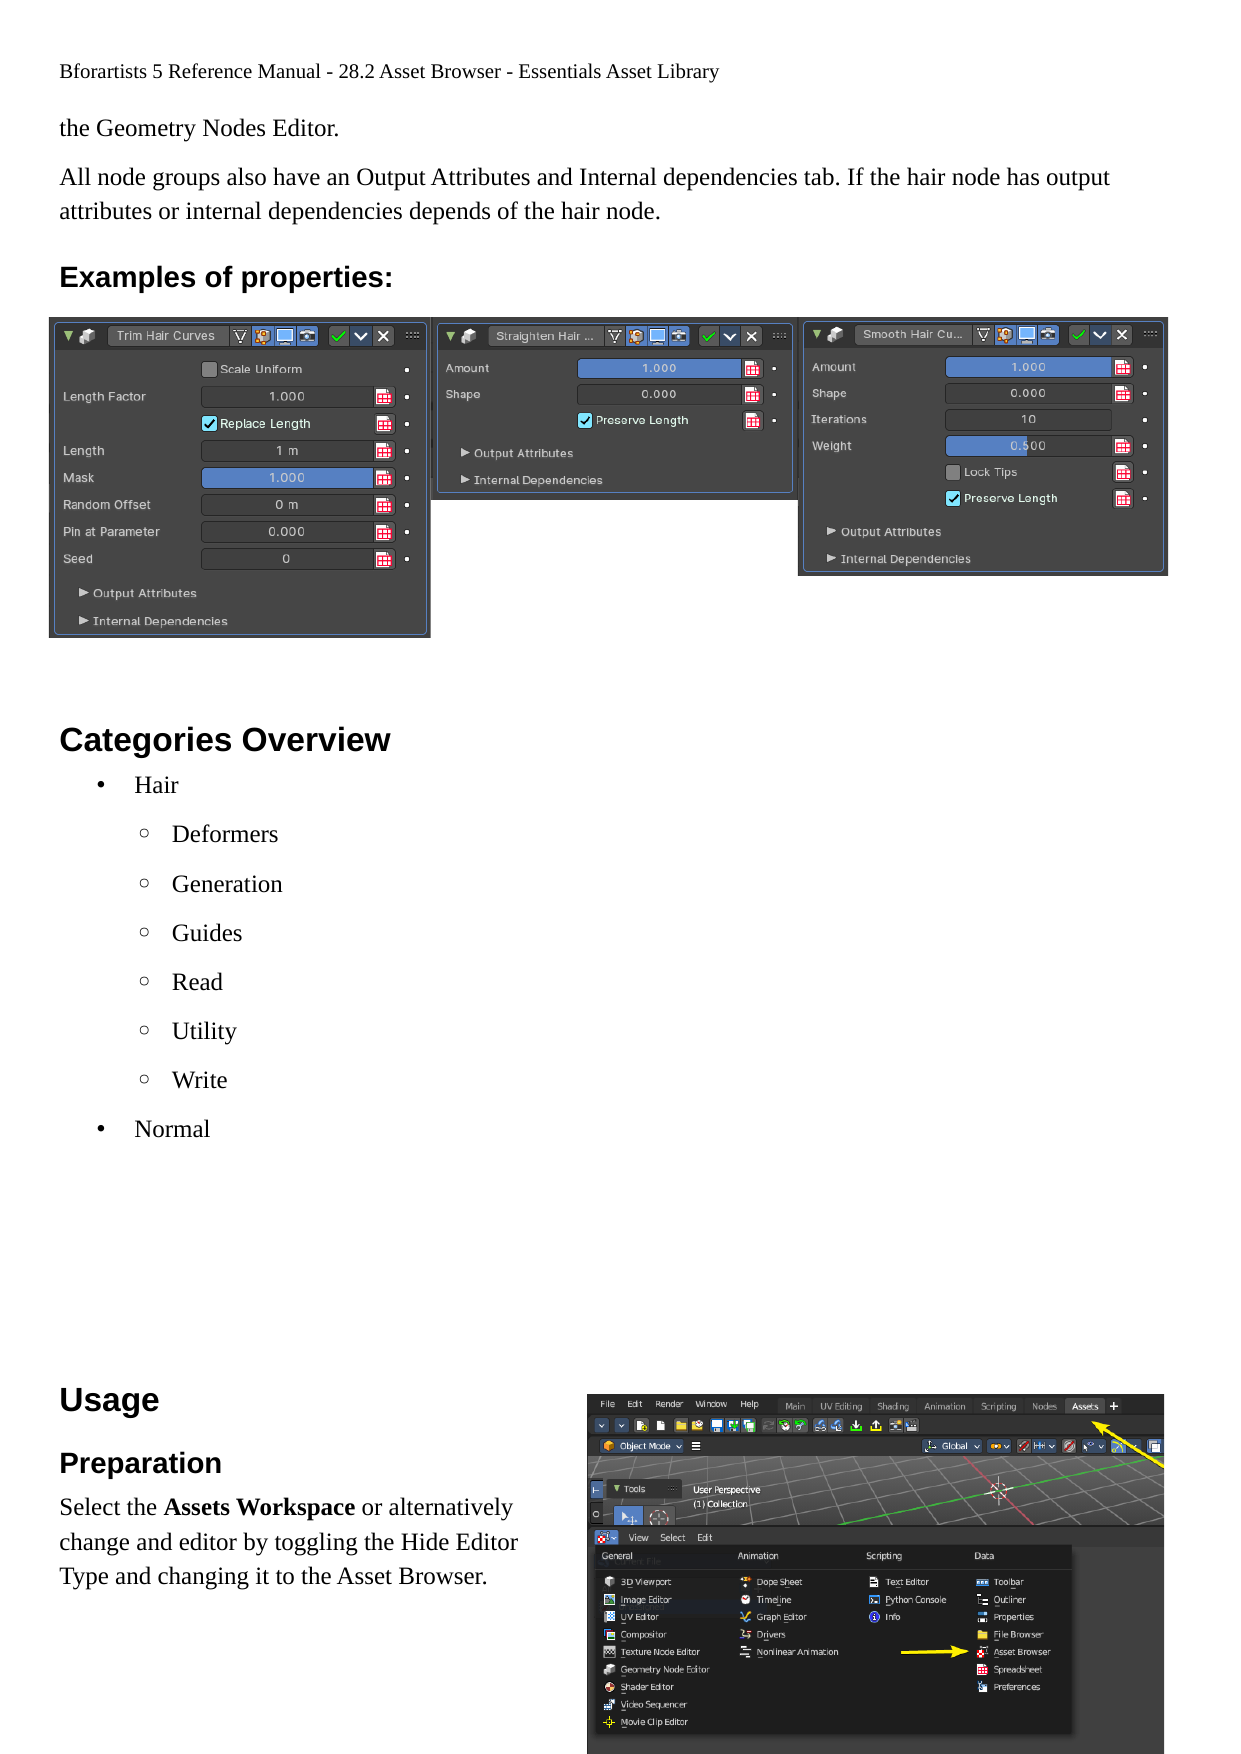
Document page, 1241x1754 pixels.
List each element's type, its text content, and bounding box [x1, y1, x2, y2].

list Generation [134, 869, 1181, 897]
subtitle Preparation [59, 1446, 587, 1479]
list Hair [97, 771, 1181, 799]
picture [48, 317, 1169, 638]
list Read [134, 967, 1181, 996]
list Deformers [134, 819, 1181, 848]
subtitle [1165, 1446, 1181, 1479]
list Normal [97, 1114, 1181, 1143]
subtitle Categories Overview [3, 719, 1181, 758]
subtitle Usage [59, 1380, 1181, 1419]
text All node groups also have an Output Attributes and Internal dependencies tab. If the hair node has output attributes or internal dependencies depends of the hair node. [59, 162, 1181, 225]
text Select the Assets Workspace or alternatively change and editor by toggling the Hide Editor Type and changing it to the Asset Browser. [59, 1492, 587, 1590]
text the Geometry Nodes Editor. [59, 113, 1181, 141]
list Utility [134, 1016, 1181, 1044]
list Write [134, 1065, 1181, 1094]
subtitle Examples of properties: [59, 260, 1181, 293]
picture [587, 1394, 1165, 1754]
list Guides [134, 918, 1181, 946]
